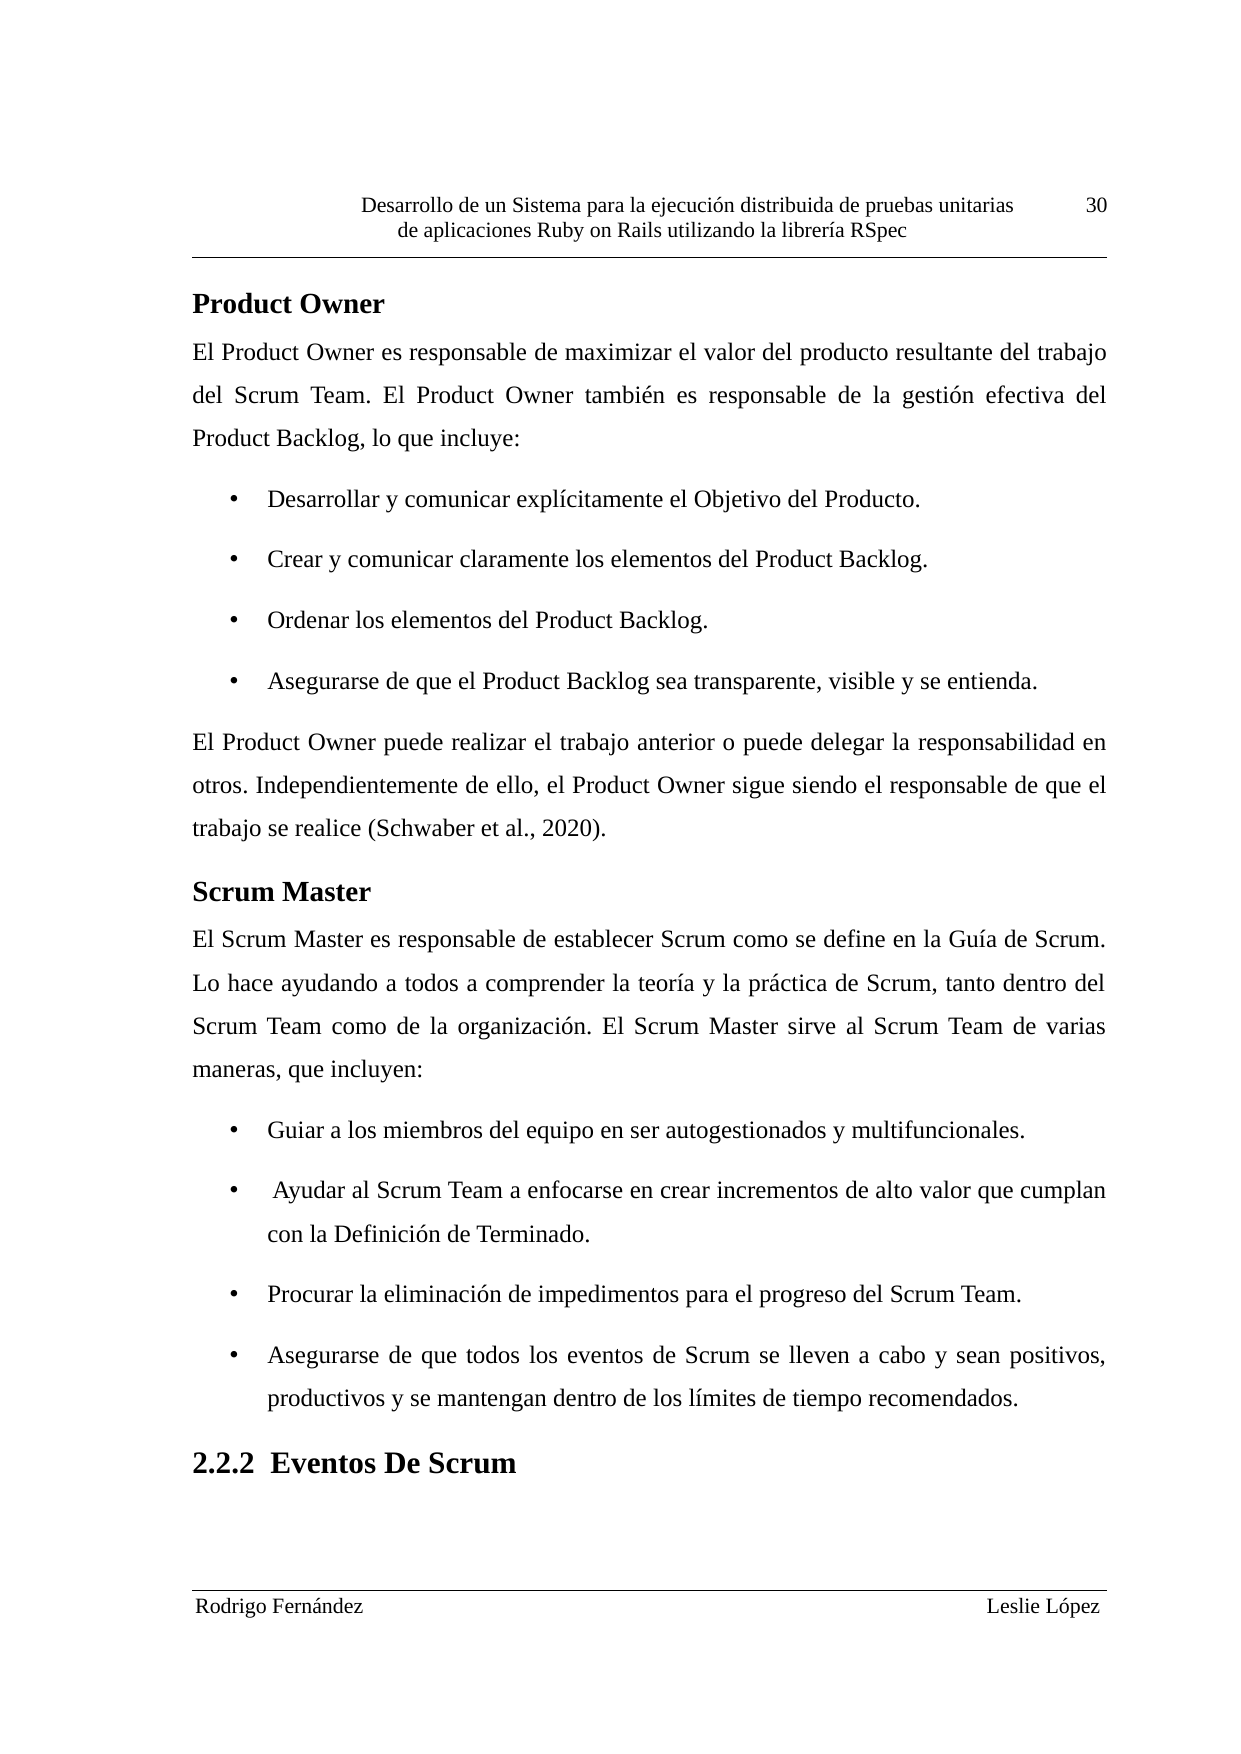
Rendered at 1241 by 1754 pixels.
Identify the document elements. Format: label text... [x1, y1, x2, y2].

list Ayudar al Scrum Team a enfocarse en crear incrementos de alto valor que cumplan con la Definición de Terminado. [229, 1176, 1107, 1247]
text El Product Owner puede realizar el trabajo anterior o puede delegar la responsabilidad en otros. Independientemente de ello, el Product Owner sigue siendo el responsable de que el trabajo se realice (Schwaber et al., 2020). [192, 727, 1107, 842]
list Asegurarse de que todos los eventos de Scrum se lleven a cabo y sean positivos, productivos y se mantengan dentro de los límites de tiempo recomendados. [229, 1340, 1107, 1412]
list Crear y comunicar claramente los elementos del Product Backlog. [229, 544, 1107, 573]
text El Product Owner es responsable de maximizar el valor del producto resultante del trabajo del Scrum Team. El Product Owner también es responsable de la gestión efectiva del Product Backlog, lo que incluye: [192, 337, 1107, 452]
subtitle Product Owner [192, 286, 1107, 320]
subtitle Eventos de Scrum [192, 1444, 1107, 1480]
list Ordenar los elementos del Product Backlog. [229, 605, 1107, 634]
subtitle Scrum Master [192, 874, 1107, 908]
list Guiar a los miembros del equipo en ser autogestionados y multifuncionales. [229, 1115, 1107, 1143]
list Asegurarse de que el Product Backlog sea transparente, visible y se entienda. [229, 666, 1107, 695]
list Procurar la eliminación de impedimentos para el progreso del Scrum Team. [229, 1279, 1107, 1308]
text El Scrum Master es responsable de establecer Scrum como se define en la Guía de Scrum. Lo hace ayudando a todos a comprender la teoría y la práctica de Scrum, tanto dentro del Scrum Team como de la organización. El Scrum Master sirve al Scrum Team de varias maneras, que incluyen: [192, 924, 1107, 1083]
list Desarrollar y comunicar explícitamente el Objetivo del Producto. [229, 484, 1107, 512]
